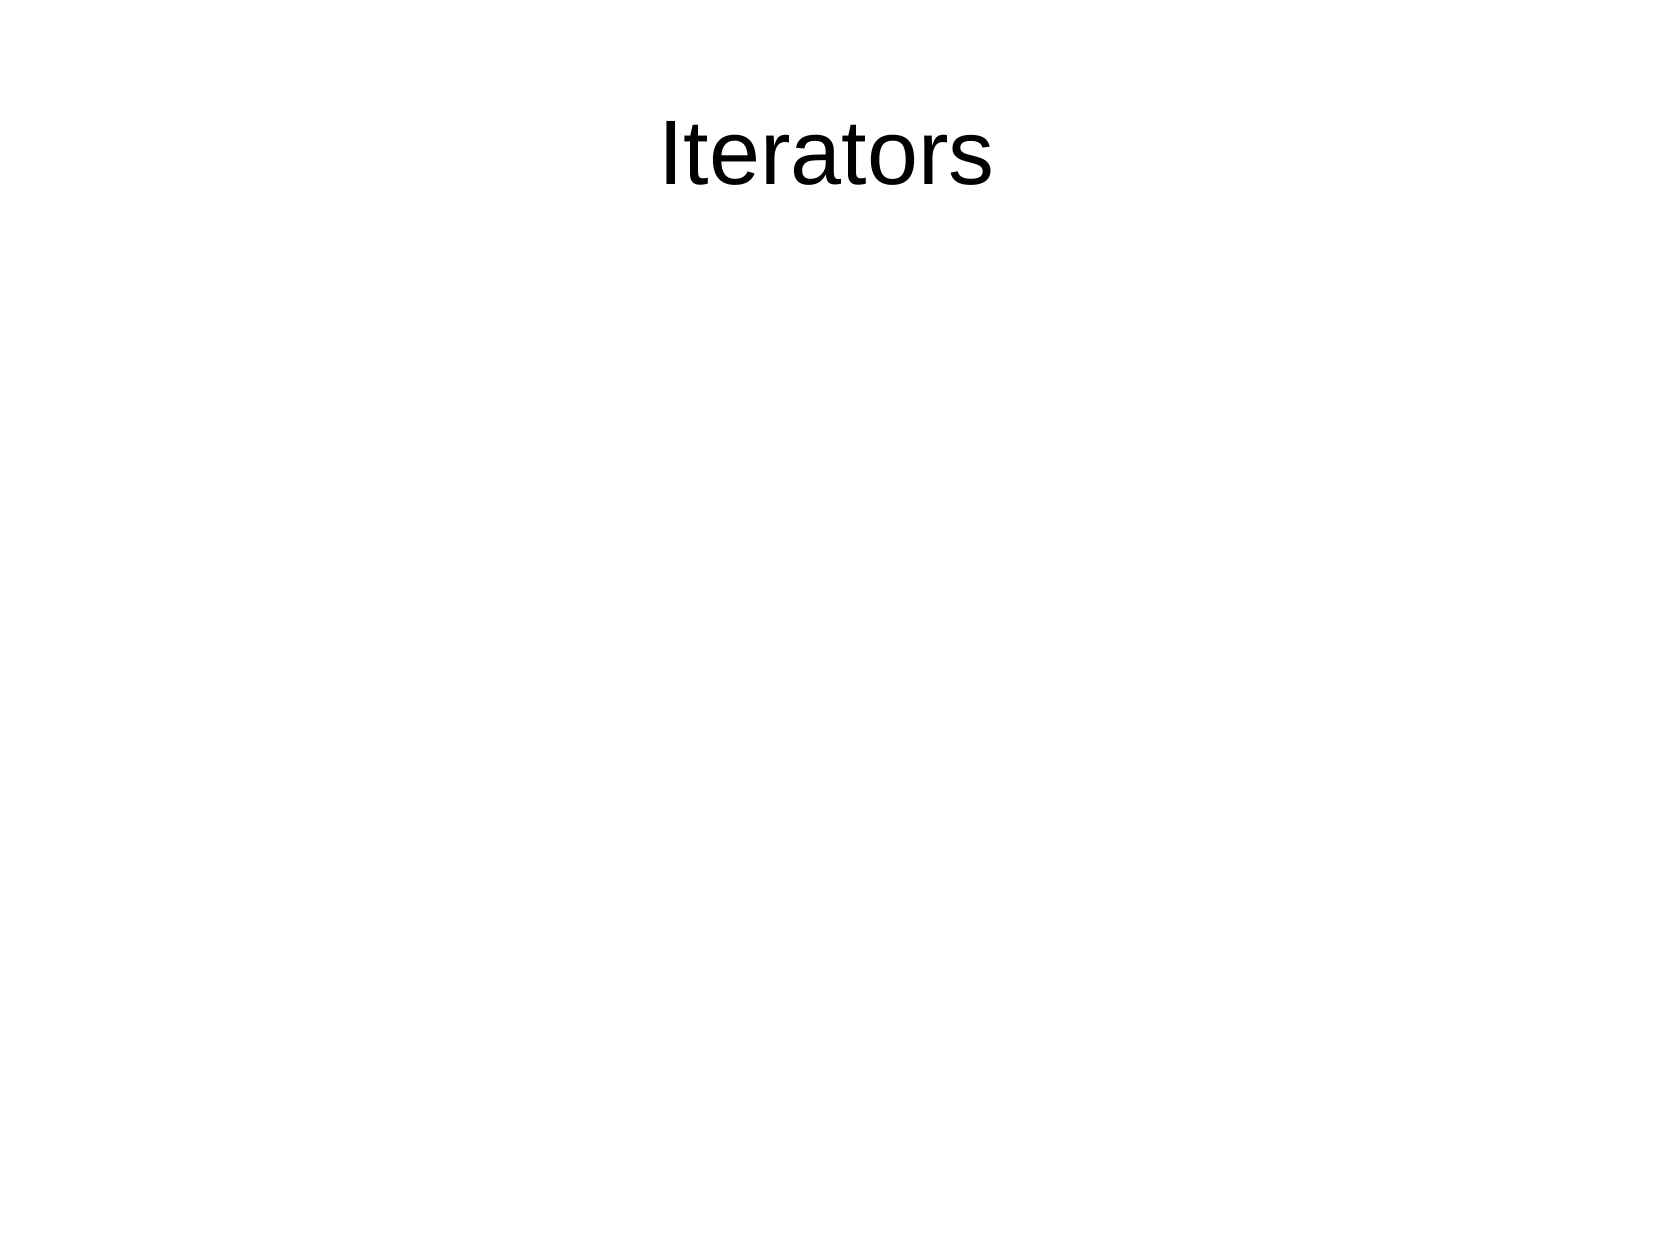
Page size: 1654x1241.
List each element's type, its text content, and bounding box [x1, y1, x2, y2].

title Iterators [82, 49, 1571, 257]
